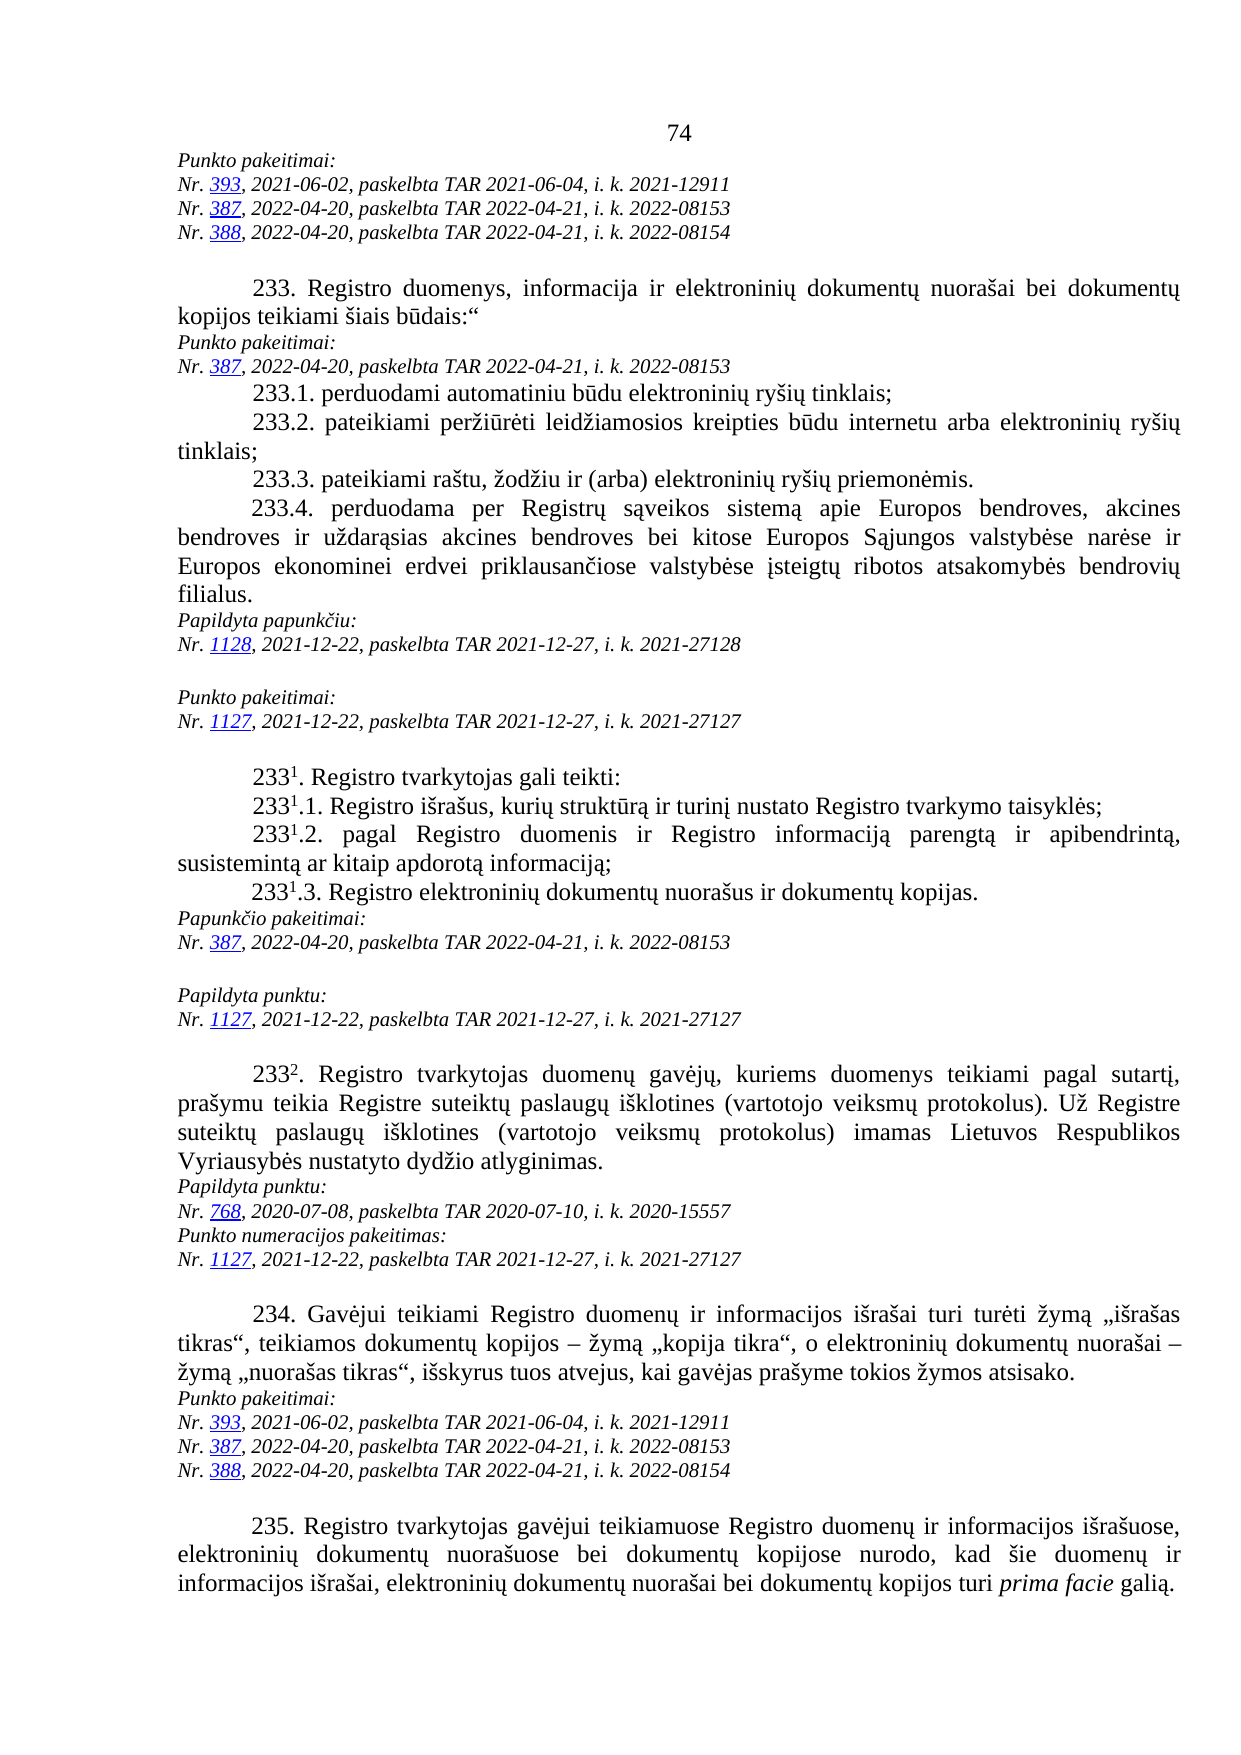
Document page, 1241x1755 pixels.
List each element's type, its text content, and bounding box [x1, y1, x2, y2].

text 233.2. pateikiami peržiūrėti leidžiamosios kreipties būdu internetu arba elektroninių ryšių tinklais; [177, 407, 1181, 464]
text Nr. 1127, 2021-12-22, paskelbta TAR 2021-12-27, i. k. 2021-27127 [177, 1247, 1181, 1271]
text Nr. 387, 2022-04-20, paskelbta TAR 2022-04-21, i. k. 2022-08153 [177, 930, 1181, 954]
text Punkto numeracijos pakeitimas: [177, 1223, 1181, 1247]
text Punkto pakeitimai: [177, 1386, 1181, 1410]
text Nr. 387, 2022-04-20, paskelbta TAR 2022-04-21, i. k. 2022-08153 [177, 196, 1181, 220]
text Punkto pakeitimai: [177, 330, 1181, 354]
text Nr. 387, 2022-04-20, paskelbta TAR 2022-04-21, i. k. 2022-08153 [177, 354, 1181, 378]
text Nr. 387, 2022-04-20, paskelbta TAR 2022-04-21, i. k. 2022-08153 [177, 1434, 1181, 1458]
text Nr. 393, 2021-06-02, paskelbta TAR 2021-06-04, i. k. 2021-12911 [177, 1410, 1181, 1434]
text 2331. Registro tvarkytojas gali teikti: [177, 762, 1181, 791]
text Papildyta papunkčiu: [177, 608, 1181, 632]
text Papildyta punktu: [177, 983, 1181, 1007]
text 233.3. pateikiami raštu, žodžiu ir (arba) elektroninių ryšių priemonėmis. [177, 464, 1181, 493]
text Nr. 768, 2020-07-08, paskelbta TAR 2020-07-10, i. k. 2020-15557 [177, 1198, 1181, 1223]
text Papunkčio pakeitimai: [177, 906, 1181, 930]
text Nr. 1128, 2021-12-22, paskelbta TAR 2021-12-27, i. k. 2021-27128 [177, 632, 1181, 656]
text 2331.1. Registro išrašus, kurių struktūrą ir turinį nustato Registro tvarkymo taisyklės; [177, 791, 1181, 819]
text 2332. Registro tvarkytojas duomenų gavėjų, kuriems duomenys teikiami pagal sutartį, prašymu teikia Registre suteiktų paslaugų išklotines (vartotojo veiksmų protokolus). Už Registre suteiktų paslaugų išklotines (vartotojo veiksmų protokolus) imamas Lietuvos Respublikos Vyriausybės nustatyto dydžio atlyginimas. [177, 1059, 1181, 1174]
text 2331.2. pagal Registro duomenis ir Registro informaciją parengtą ir apibendrintą, susistemintą ar kitaip apdorotą informaciją; [177, 819, 1181, 877]
text Nr. 388, 2022-04-20, paskelbta TAR 2022-04-21, i. k. 2022-08154 [177, 1458, 1181, 1482]
text 235. Registro tvarkytojas gavėjui teikiamuose Registro duomenų ir informacijos išrašuose, elektroninių dokumentų nuorašuose bei dokumentų kopijose nurodo, kad šie duomenų ir informacijos išrašai, elektroninių dokumentų nuorašai bei dokumentų kopijos turi prima facie galią. [177, 1511, 1181, 1597]
text 233.4. perduodama per Registrų sąveikos sistemą apie Europos bendroves, akcines bendroves ir uždarąsias akcines bendroves bei kitose Europos Sąjungos valstybėse narėse ir Europos ekonominei erdvei priklausančiose valstybėse įsteigtų ribotos atsakomybės bendrovių filialus. [177, 493, 1181, 608]
text Nr. 1127, 2021-12-22, paskelbta TAR 2021-12-27, i. k. 2021-27127 [177, 709, 1181, 733]
text 233.1. perduodami automatiniu būdu elektroninių ryšių tinklais; [177, 378, 1181, 407]
text Papildyta punktu: [177, 1174, 1181, 1198]
text Punkto pakeitimai: [177, 148, 1181, 172]
text 233. Registro duomenys, informacija ir elektroninių dokumentų nuorašai bei dokumentų kopijos teikiami šiais būdais:“ [177, 273, 1181, 330]
text Nr. 1127, 2021-12-22, paskelbta TAR 2021-12-27, i. k. 2021-27127 [177, 1007, 1181, 1031]
text Nr. 393, 2021-06-02, paskelbta TAR 2021-06-04, i. k. 2021-12911 [177, 172, 1181, 196]
text 2331.3. Registro elektroninių dokumentų nuorašus ir dokumentų kopijas. [177, 877, 1181, 906]
text Punkto pakeitimai: [177, 685, 1181, 709]
text 234. Gavėjui teikiami Registro duomenų ir informacijos išrašai turi turėti žymą „išrašas tikras“, teikiamos dokumentų kopijos – žymą „kopija tikra“, o elektroninių dokumentų nuorašai – žymą „nuorašas tikras“, išskyrus tuos atvejus, kai gavėjas prašyme tokios žymos atsisako. [177, 1299, 1181, 1386]
text Nr. 388, 2022-04-20, paskelbta TAR 2022-04-21, i. k. 2022-08154 [177, 220, 1181, 244]
